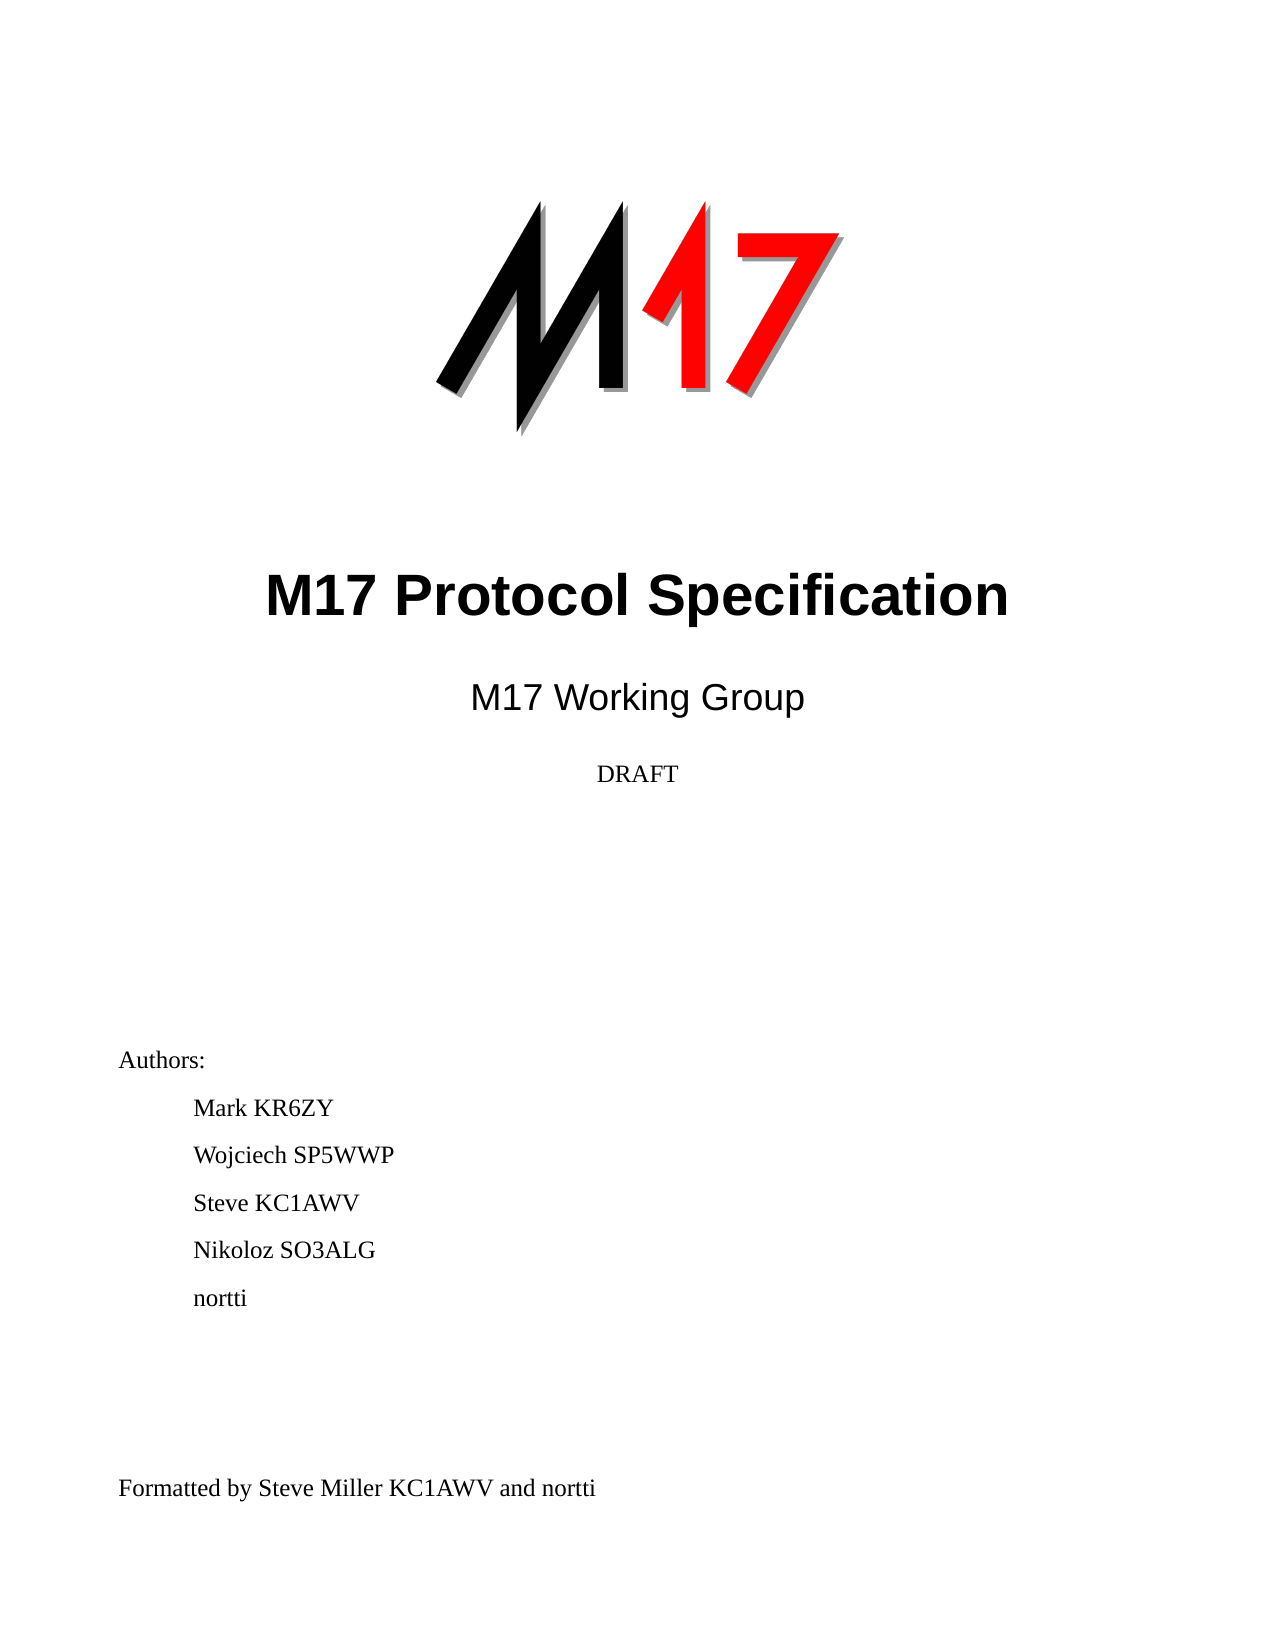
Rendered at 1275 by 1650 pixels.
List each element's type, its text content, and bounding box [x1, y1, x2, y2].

text Steve KC1AWV [118, 1188, 1157, 1217]
picture [412, 177, 863, 456]
text Authors: [118, 1045, 1157, 1074]
text Formatted by Steve Miller KC1AWV and nortti [118, 1473, 1157, 1502]
text Mark KR6ZY [118, 1093, 1157, 1121]
text Nikoloz SO3ALG [118, 1236, 1157, 1264]
text Wojciech SP5WWP [118, 1140, 1157, 1169]
text nortti [118, 1283, 1157, 1312]
text DRAFT [118, 759, 1157, 788]
subtitle M17 Working Group [118, 675, 1157, 718]
title M17 Protocol Specification [118, 561, 1157, 628]
